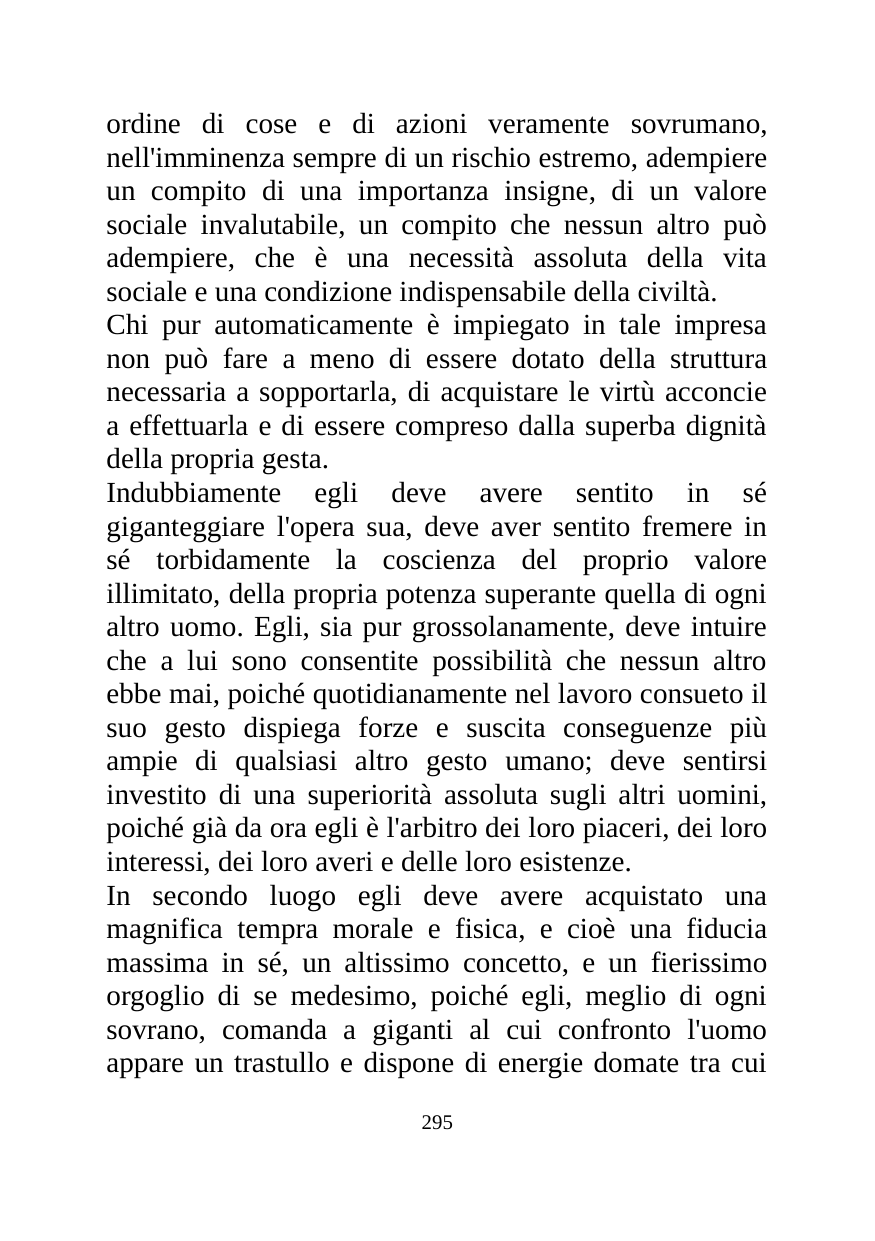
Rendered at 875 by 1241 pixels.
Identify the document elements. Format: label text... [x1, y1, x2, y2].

text In secondo luogo egli deve avere acquistato una magnifica tempra morale e fisica, e cioè una fiducia massima in sé, un altissimo concetto, e un fierissimo orgoglio di se medesimo, poiché egli, meglio di ogni sovrano, comanda a giganti al cui confronto l'uomo appare un trastullo e dispone di energie domate tra cui [106, 878, 768, 1079]
text Chi pur automaticamente è impiegato in tale impresa non può fare a meno di essere dotato della struttura necessaria a sopportarla, di acquistare le virtù acconcie a effettuarla e di essere compreso dalla superba dignità della propria gesta. [106, 307, 768, 475]
text ordine di cose e di azioni veramente sovrumano, nell'imminenza sempre di un rischio estremo, adempiere un compito di una importanza insigne, di un valore sociale invalutabile, un compito che nessun altro può adempiere, che è una necessità assoluta della vita sociale e una condizione indispensabile della civiltà. [106, 106, 768, 307]
text Indubbiamente egli deve avere sentito in sé giganteggiare l'opera sua, deve aver sentito fremere in sé torbidamente la coscienza del proprio valore illimitato, della propria potenza superante quella di ogni altro uomo. Egli, sia pur grossolanamente, deve intuire che a lui sono consentite possibilità che nessun altro ebbe mai, poiché quotidianamente nel lavoro consueto il suo gesto dispiega forze e suscita conseguenze più ampie di qualsiasi altro gesto umano; deve sentirsi investito di una superiorità assoluta sugli altri uomini, poiché già da ora egli è l'arbitro dei loro piaceri, dei loro interessi, dei loro averi e delle loro esistenze. [106, 475, 768, 878]
